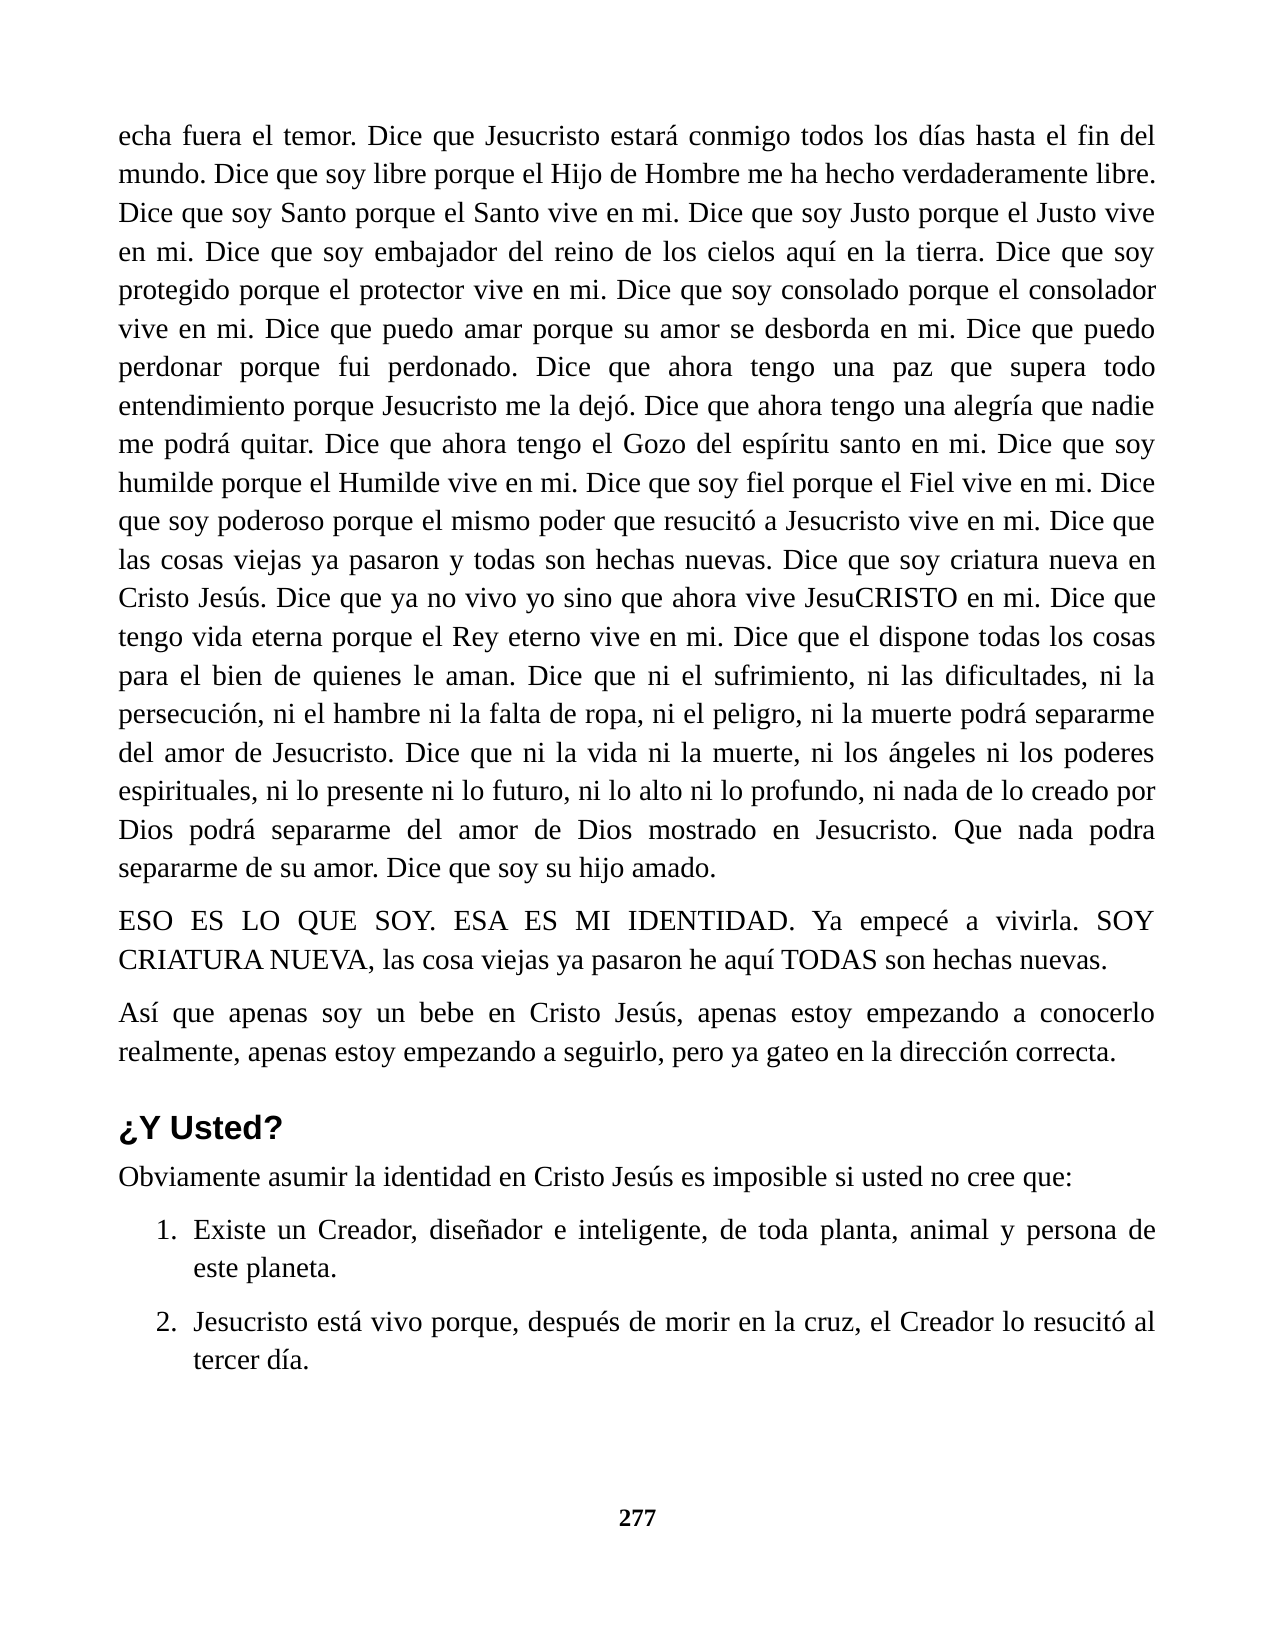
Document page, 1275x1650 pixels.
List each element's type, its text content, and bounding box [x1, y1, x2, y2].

text Así que apenas soy un bebe en Cristo Jesús, apenas estoy empezando a conocerlo realmente, apenas estoy empezando a seguirlo, pero ya gateo en la dirección correcta. [118, 995, 1157, 1067]
text ESO ES LO QUE SOY. ESA ES MI IDENTIDAD. Ya empecé a vivirla. SOY CRIATURA NUEVA, las cosa viejas ya pasaron he aquí TODAS son hechas nuevas. [118, 903, 1157, 976]
text Obviamente asumir la identidad en Cristo Jesús es imposible si usted no cree que: [118, 1159, 1157, 1192]
list Jesucristo está vivo porque, después de morir en la cruz, el Creador lo resucitó al tercer día. [156, 1304, 1157, 1376]
subtitle ¿Y Usted? [118, 1108, 1157, 1146]
list Existe un Creador, diseñador e inteligente, de toda planta, animal y persona de este planeta. [156, 1212, 1157, 1284]
text echa fuera el temor. Dice que Jesucristo estará conmigo todos los días hasta el fin del mundo. Dice que soy libre porque el Hijo de Hombre me ha hecho verdaderamente libre. Dice que soy Santo porque el Santo vive en mi. Dice que soy Justo porque el Justo vive en mi. Dice que soy embajador del reino de los cielos aquí en la tierra. Dice que soy protegido porque el protector vive en mi. Dice que soy consolado porque el consolador vive en mi. Dice que puedo amar porque su amor se desborda en mi. Dice que puedo perdonar porque fui perdonado. Dice que ahora tengo una paz que supera todo entendimiento porque Jesucristo me la dejó. Dice que ahora tengo una alegría que nadie me podrá quitar. Dice que ahora tengo el Gozo del espíritu santo en mi. Dice que soy humilde porque el Humilde vive en mi. Dice que soy fiel porque el Fiel vive en mi. Dice que soy poderoso porque el mismo poder que resucitó a Jesucristo vive en mi. Dice que las cosas viejas ya pasaron y todas son hechas nuevas. Dice que soy criatura nueva en Cristo Jesús. Dice que ya no vivo yo sino que ahora vive JesuCRISTO en mi. Dice que tengo vida eterna porque el Rey eterno vive en mi. Dice que el dispone todas los cosas para el bien de quienes le aman. Dice que ni el sufrimiento, ni las dificultades, ni la persecución, ni el hambre ni la falta de ropa, ni el peligro, ni la muerte podrá separarme del amor de Jesucristo. Dice que ni la vida ni la muerte, ni los ángeles ni los poderes espirituales, ni lo presente ni lo futuro, ni lo alto ni lo profundo, ni nada de lo creado por Dios podrá separarme del amor de Dios mostrado en Jesucristo. Que nada podra separarme de su amor. Dice que soy su hijo amado. [118, 118, 1157, 884]
